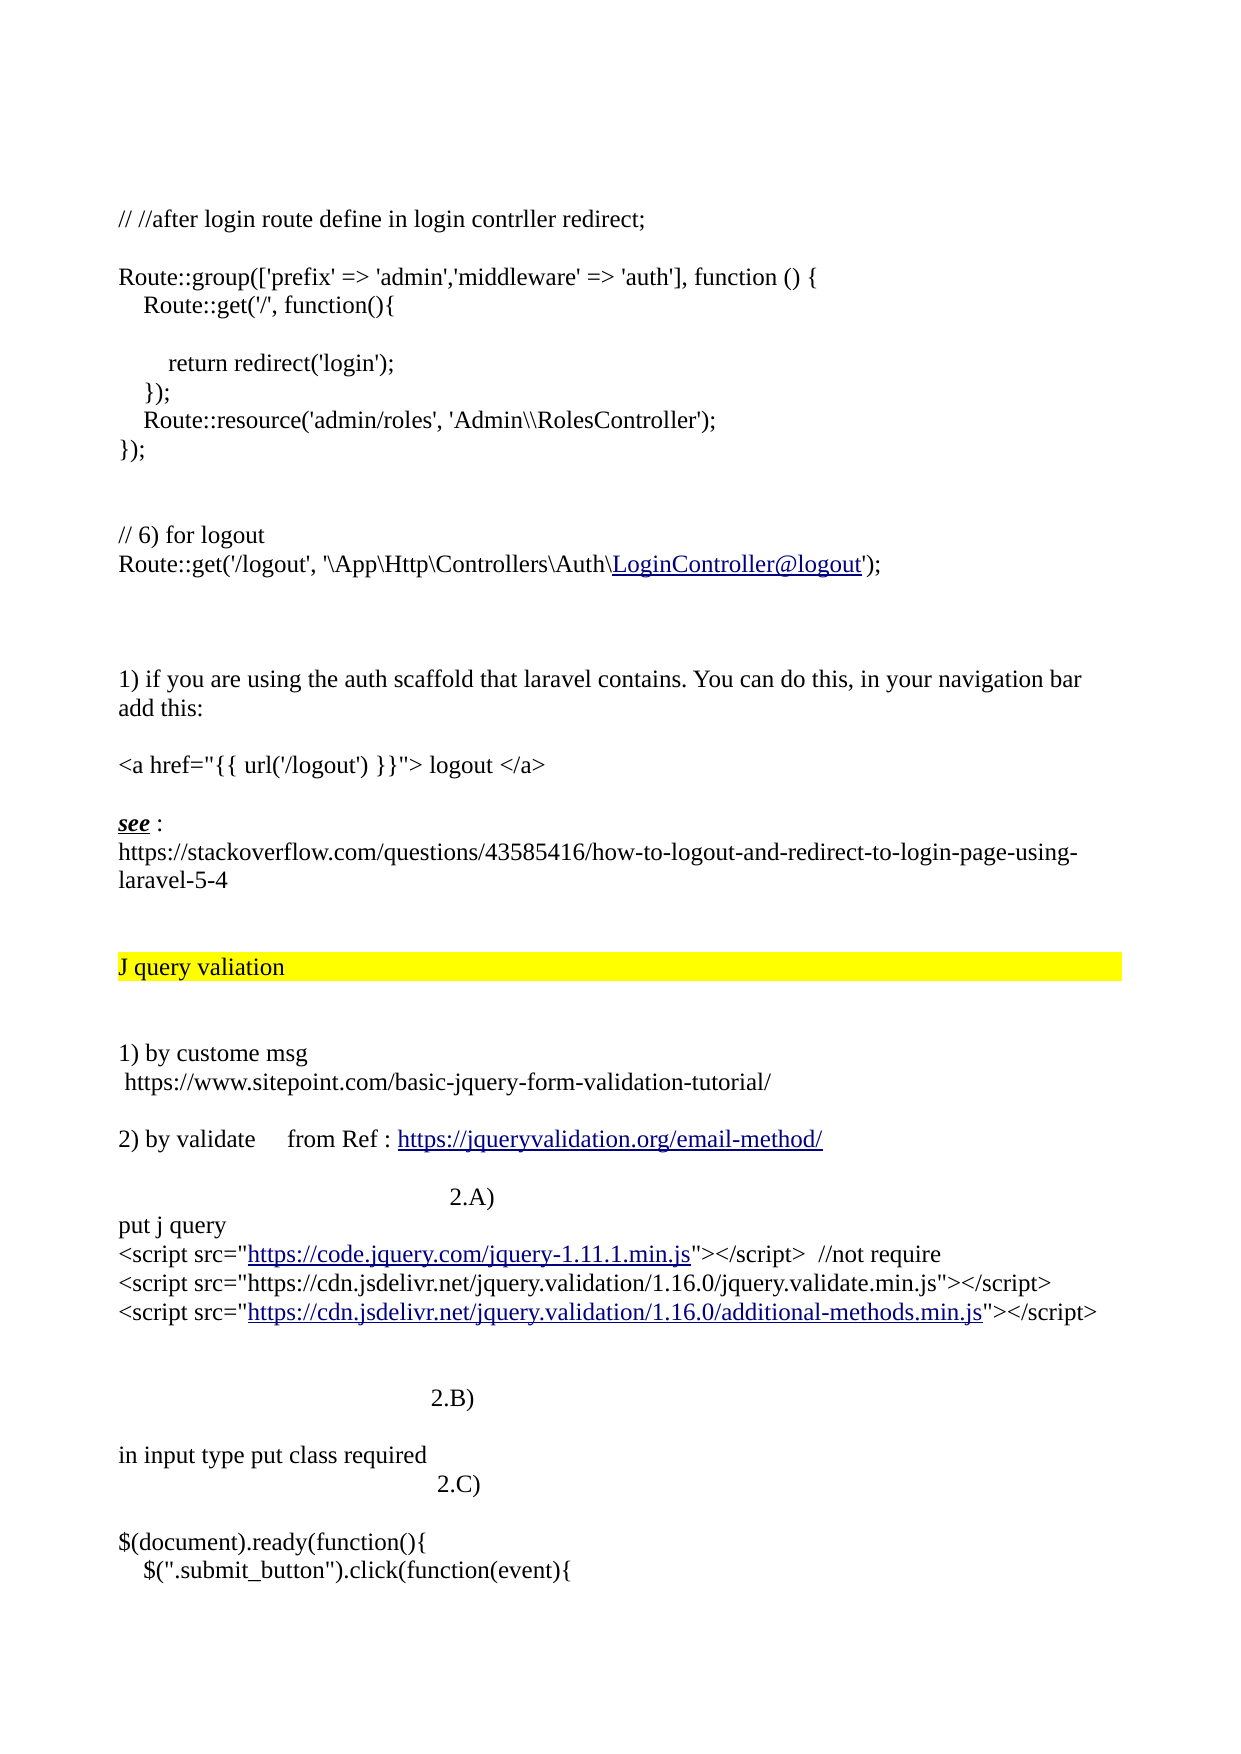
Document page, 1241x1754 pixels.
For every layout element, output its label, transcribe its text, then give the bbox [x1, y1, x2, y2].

text https://stackoverflow.com/questions/43585416/how-to-logout-and-redirect-to-login-page-using-laravel-5-4 [118, 837, 1122, 894]
text 2.B) [118, 1383, 1122, 1412]
text Route::get('/logout', '\App\Http\Controllers\Auth\LoginController@logout'); [118, 549, 1122, 578]
text in input type put class required [118, 1441, 1122, 1469]
text <a href="{{ url('/logout') }}"> logout </a> [118, 751, 1122, 779]
text return redirect('login'); [118, 348, 1122, 377]
text 2.C) [118, 1469, 1122, 1498]
text 1) by custome msg [118, 981, 1122, 1067]
text 2) by validate from Ref : https://jqueryvalidation.org/email-method/ [118, 1124, 1122, 1153]
text 2.A) [118, 1182, 1122, 1211]
text Route::resource('admin/roles', 'Admin\\RolesController'); [118, 406, 1122, 434]
text see : [118, 808, 1122, 837]
text Route::get('/', function(){ [118, 291, 1122, 319]
text Route::group(['prefix' => 'admin','middleware' => 'auth'], function () { [118, 262, 1122, 291]
text 1) if you are using the auth scaffold that laravel contains. You can do this, in your navigation bar add this: [118, 664, 1122, 722]
text put j query [118, 1211, 1122, 1239]
text https://www.sitepoint.com/basic-jquery-form-validation-tutorial/ [118, 1067, 1122, 1096]
text <script src="https://code.jquery.com/jquery-1.11.1.min.js"></script> //not require [118, 1239, 1122, 1268]
text <script src="https://cdn.jsdelivr.net/jquery.validation/1.16.0/jquery.validate.min.js"></script> [118, 1268, 1122, 1297]
text J query valiation [118, 952, 1122, 981]
text }); [118, 377, 1122, 406]
text <script src="https://cdn.jsdelivr.net/jquery.validation/1.16.0/additional-methods.min.js"></script> [118, 1297, 1122, 1326]
text // 6) for logout [118, 521, 1122, 549]
text }); [118, 434, 1122, 463]
text $(".submit_button").click(function(event){ [118, 1556, 1122, 1584]
text $(document).ready(function(){ [118, 1527, 1122, 1556]
text // //after login route define in login contrller redirect; [118, 204, 1122, 233]
